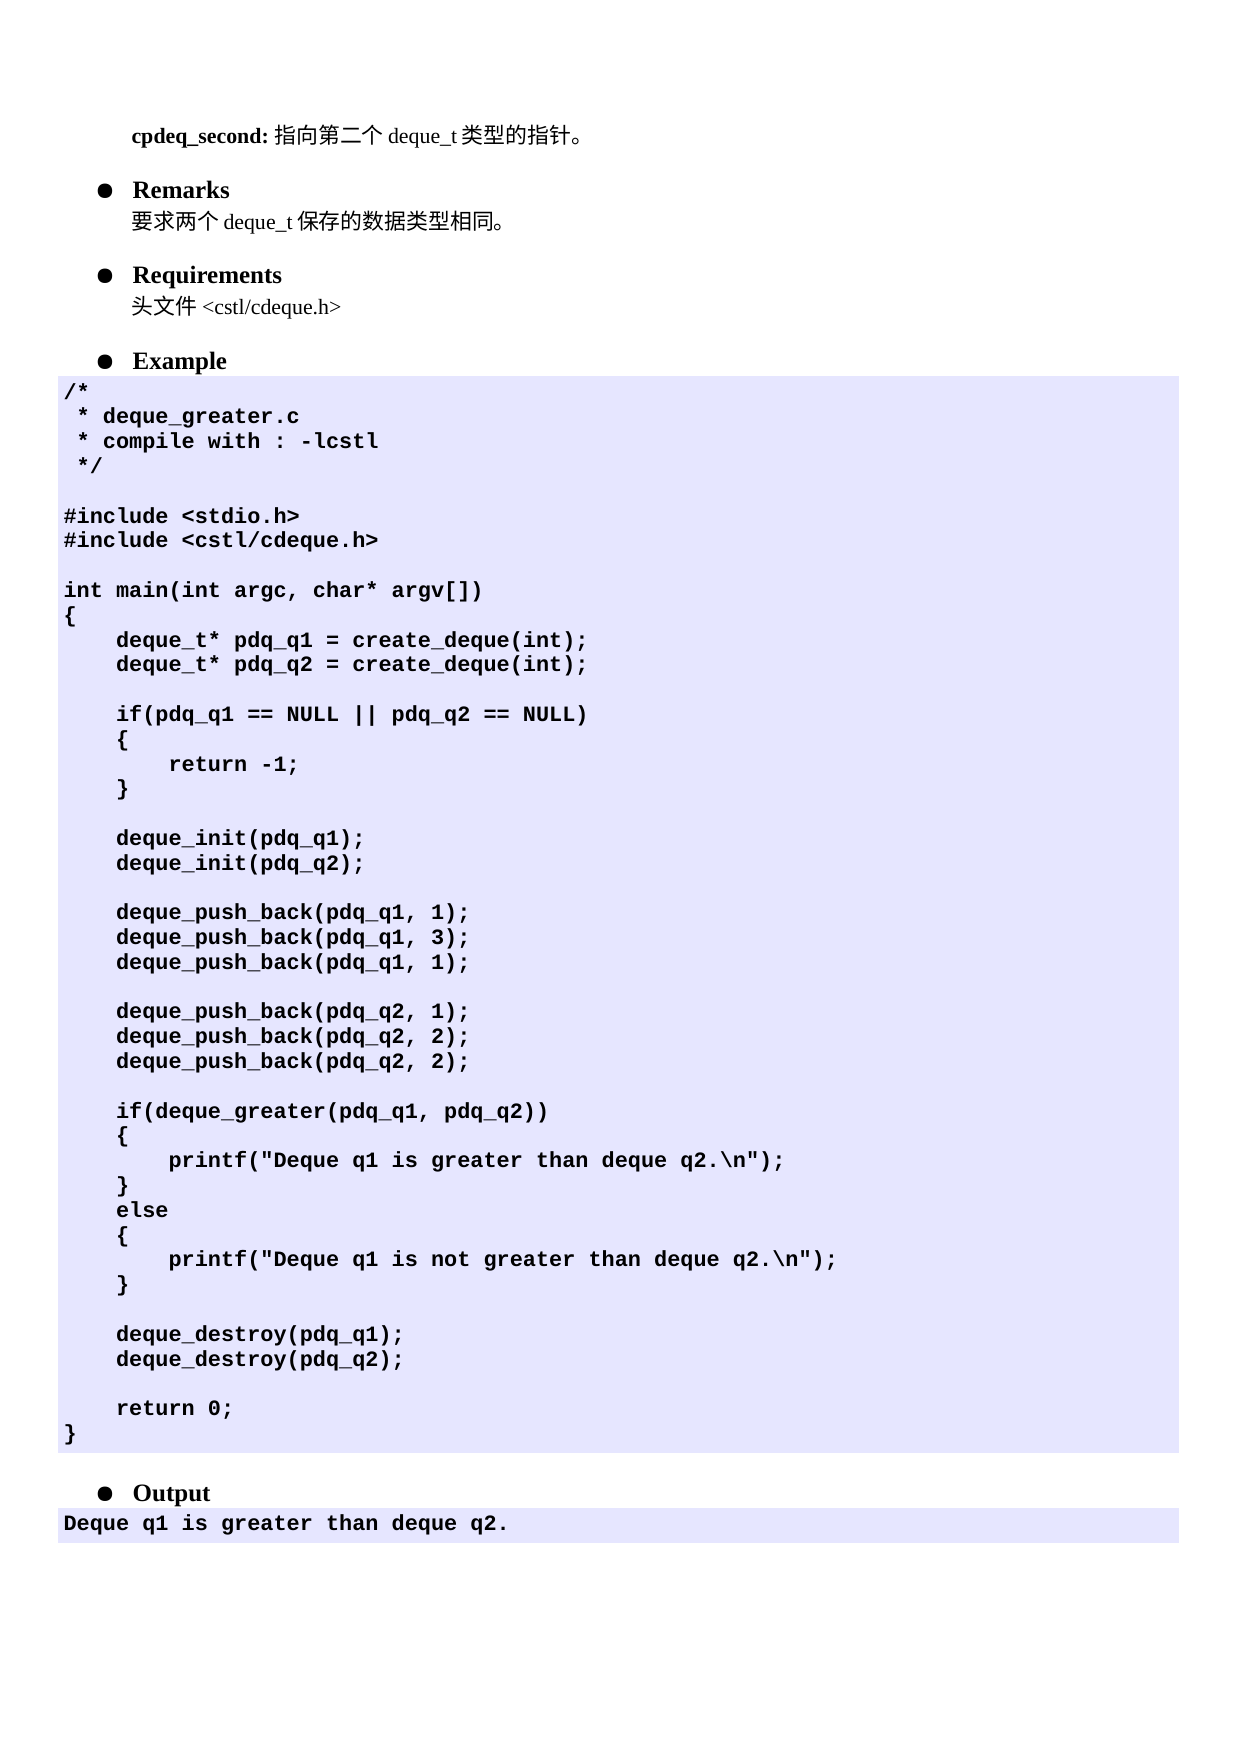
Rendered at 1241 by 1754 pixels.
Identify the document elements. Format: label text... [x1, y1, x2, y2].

list Remarks [95, 175, 1179, 204]
text cpdeq_second: 指向第二个deque_t类型的指针。 [57, 118, 1179, 150]
list Example [95, 346, 1179, 375]
text 头文件 <cstl/cdeque.h> [57, 289, 1179, 321]
table_header Deque q1 is greater than deque q2. [58, 1508, 1179, 1543]
text 要求两个deque_t保存的数据类型相同。 [57, 204, 1179, 235]
list Output [95, 1478, 1179, 1507]
table_header /* * deque_greater.c * compile with : -lcstl */ #include <stdio.h> #include <cstl/cdeque.h> int main(int argc, char* argv[]) { deque_t* pdq_q1 = create_deque(int); deque_t* pdq_q2 = create_deque(int); if(pdq_q1 == NULL || pdq_q2 == NULL) { return -1; } deque_init(pdq_q1); deque_init(pdq_q2); deque_push_back(pdq_q1, 1); deque_push_back(pdq_q1, 3); deque_push_back(pdq_q1, 1); deque_push_back(pdq_q2, 1); deque_push_back(pdq_q2, 2); deque_push_back(pdq_q2, 2); if(deque_greater(pdq_q1, pdq_q2)) { printf("Deque q1 is greater than deque q2.\n"); } else { printf("Deque q1 is not greater than deque q2.\n"); } deque_destroy(pdq_q1); deque_destroy(pdq_q2); return 0; } [58, 376, 1179, 1453]
list Requirements [95, 261, 1179, 289]
